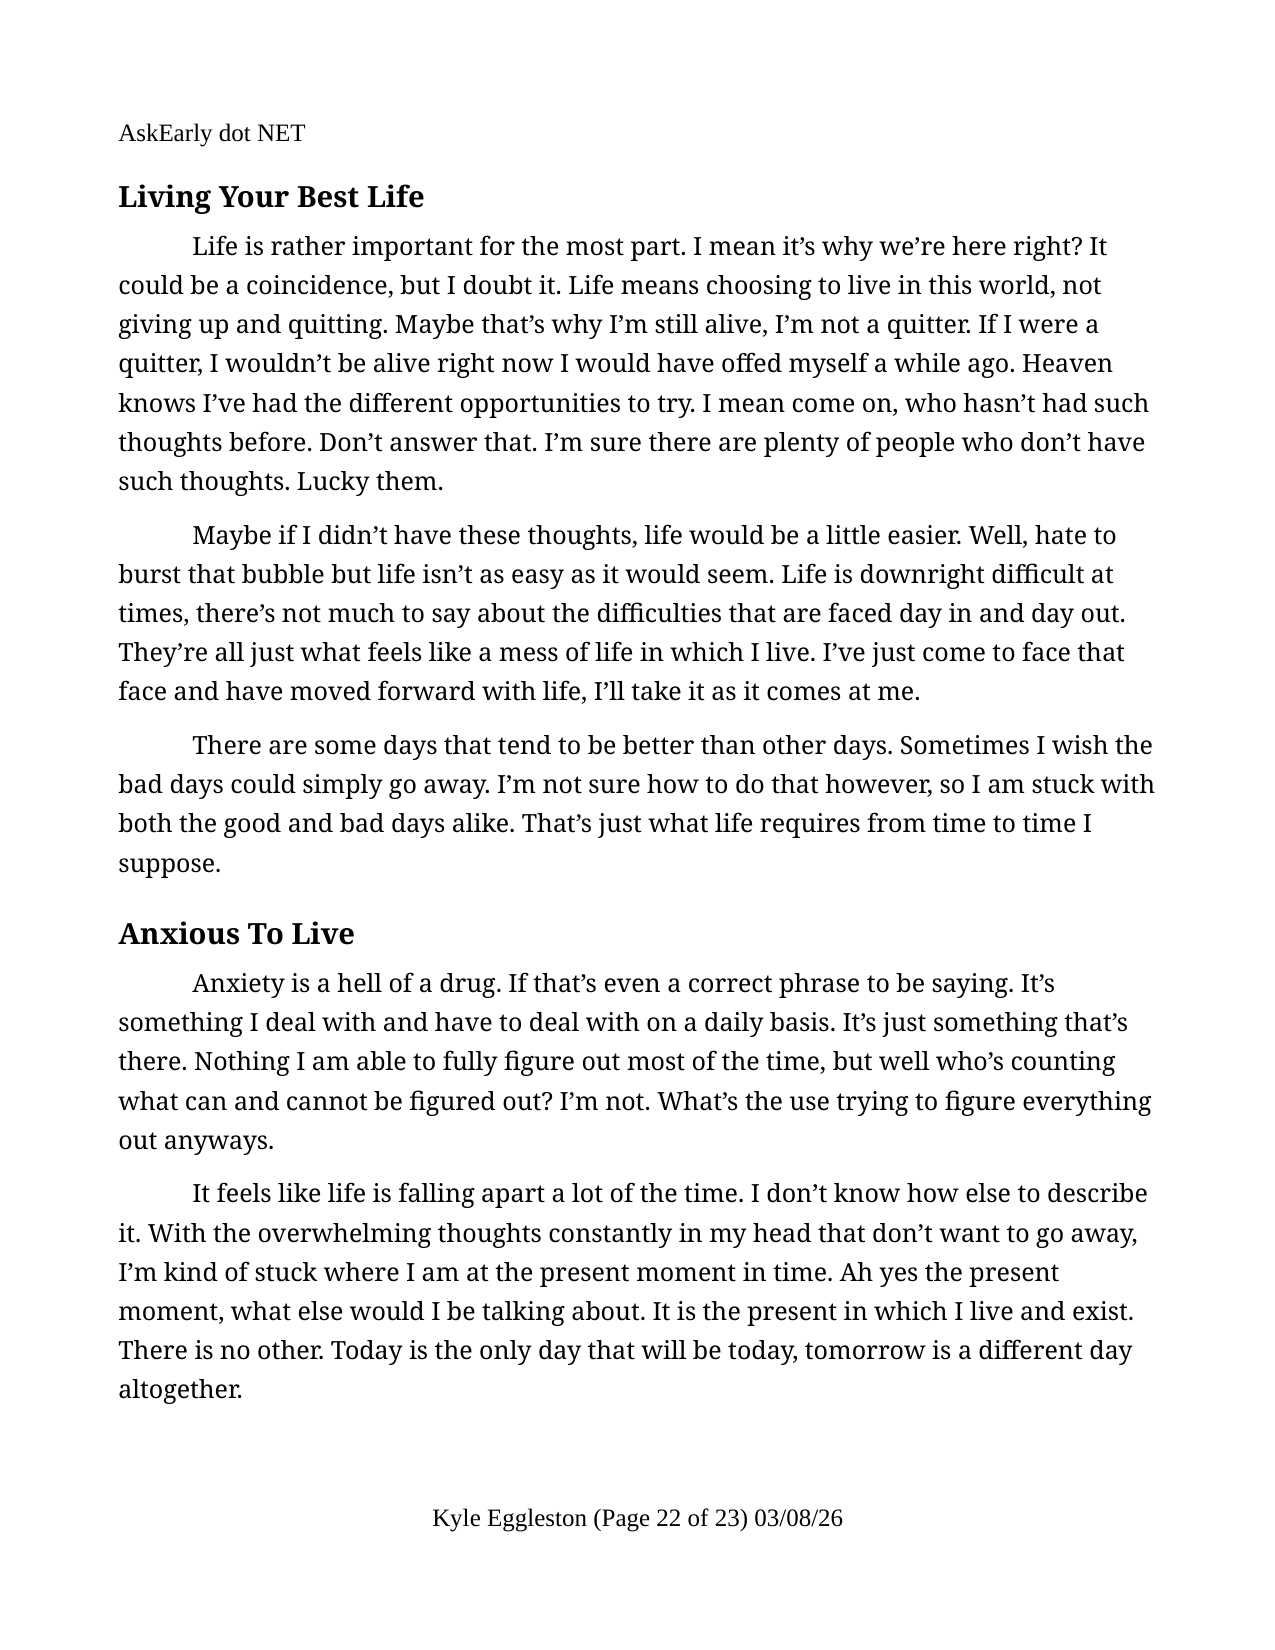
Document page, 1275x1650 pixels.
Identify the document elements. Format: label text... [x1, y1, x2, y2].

subtitle Living Your Best Life [118, 176, 1157, 216]
text Anxiety is a hell of a drug. If that’s even a correct phrase to be saying. It’s something I deal with and have to deal with on a daily basis. It’s just something that’s there. Nothing I am able to fully figure out most of the time, but well who’s counting what can and cannot be figured out? I’m not. What’s the use trying to figure everything out anyways. [118, 966, 1157, 1156]
text It feels like life is falling apart a lot of the time. I don’t know how else to describe it. With the overwhelming thoughts constantly in my head that don’t want to go away, I’m kind of stuck where I am at the present moment in time. Ah yes the present moment, what else would I be talking about. It is the present in which I live and exist. There is no other. Today is the only day that will be today, tomorrow is a different day altogether. [118, 1176, 1157, 1406]
subtitle Anxious To Live [118, 913, 1157, 953]
text Maybe if I didn’t have these thoughts, life would be a little easier. Well, hate to burst that bubble but life isn’t as easy as it would seem. Life is downright difficult at times, there’s not much to say about the difficulties that are faced day in and day out. They’re all just what feels like a mess of life in which I live. I’ve just come to face that face and have moved forward with life, I’ll take it as it comes at me. [118, 517, 1157, 708]
text Life is rather important for the most part. I mean it’s why we’re here right? It could be a coincidence, but I doubt it. Life means choosing to live in this world, not giving up and quitting. Maybe that’s why I’m still alive, I’m not a quitter. If I were a quitter, I wouldn’t be alive right now I would have offed myself a while ago. Heaven knows I’ve had the different opportunities to try. I mean come on, who hasn’t had such thoughts before. Don’t answer that. I’m sure there are plenty of people who don’t have such thoughts. Lucky them. [118, 228, 1157, 498]
text There are some days that tend to be better than other days. Sometimes I wish the bad days could simply go away. I’m not sure how to do that however, so I am stuck with both the good and bad days alike. That’s just what life requires from time to time I suppose. [118, 728, 1157, 879]
